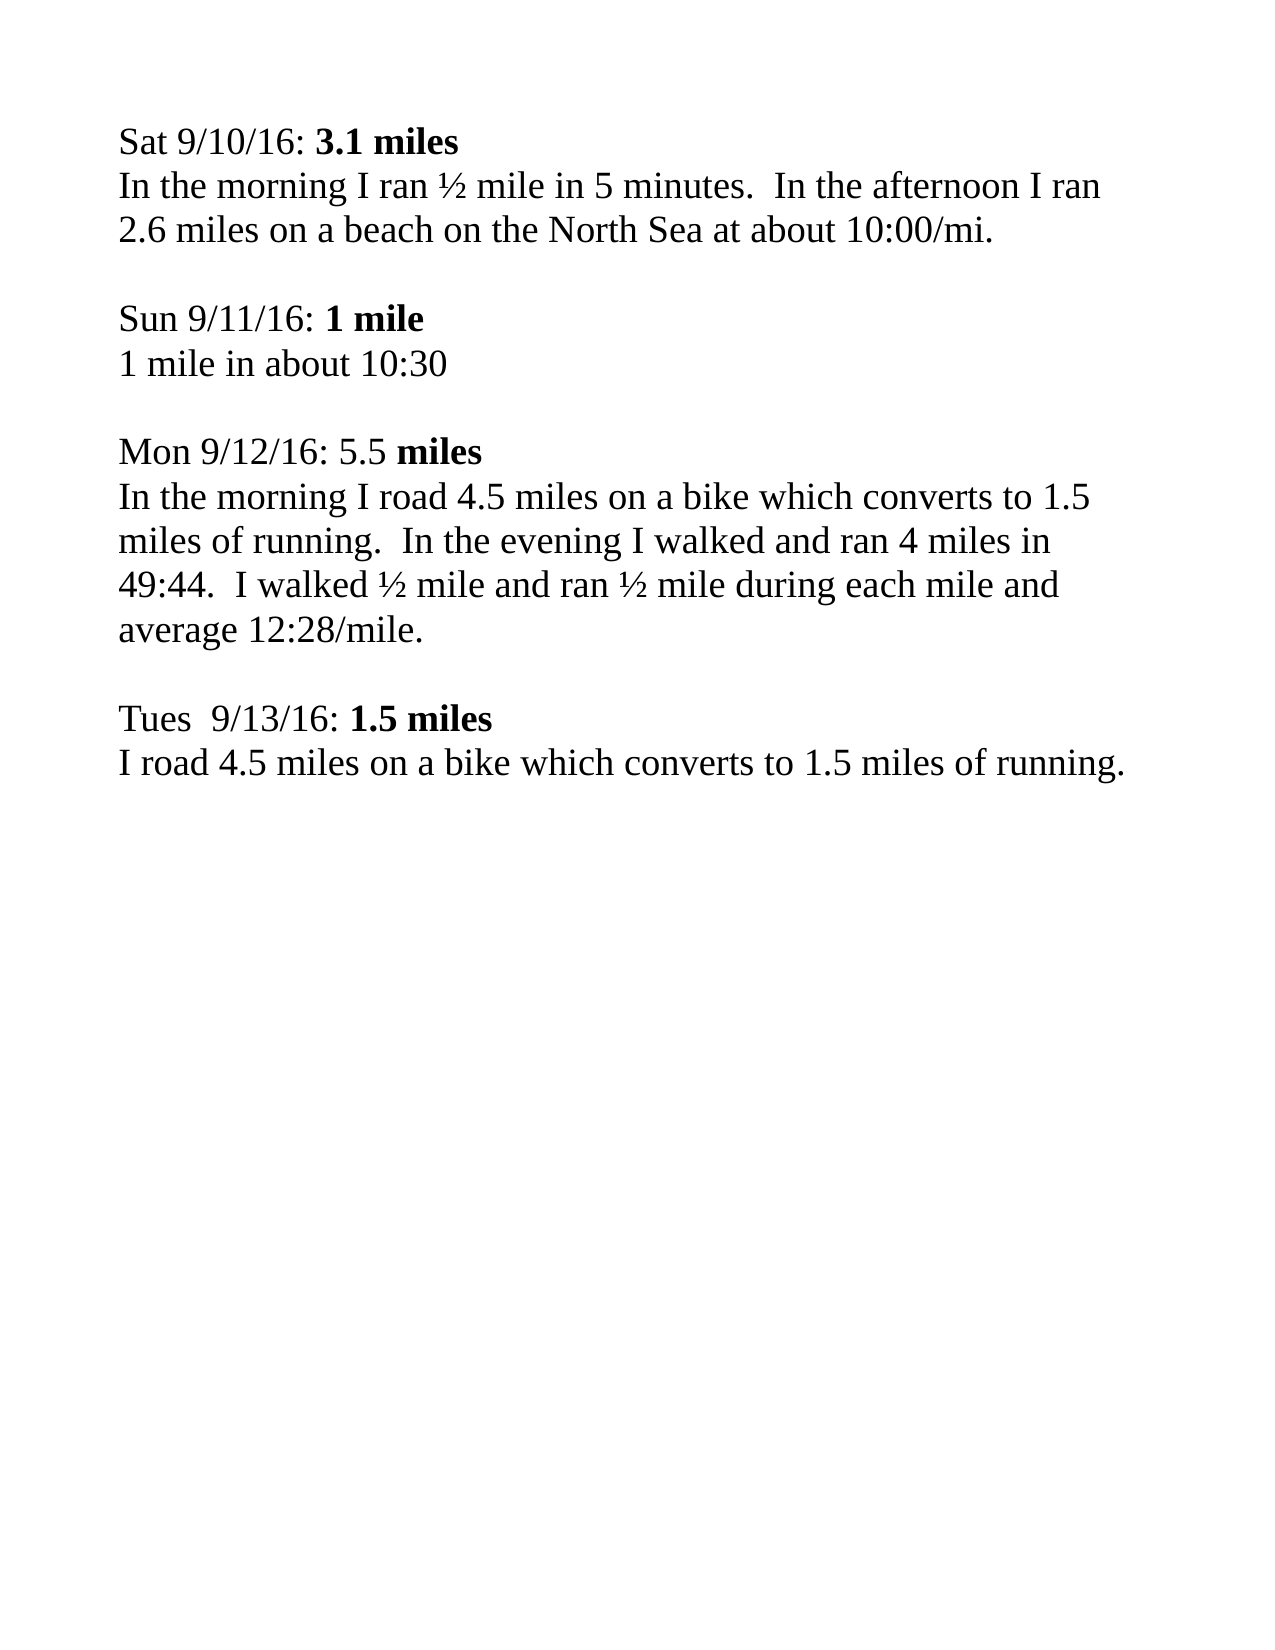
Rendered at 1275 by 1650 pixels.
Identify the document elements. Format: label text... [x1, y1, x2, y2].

text 1 mile in about 10:30 [118, 340, 1157, 384]
text I road 4.5 miles on a bike which converts to 1.5 miles of running. [118, 739, 1157, 784]
text Tues 9/13/16: 1.5 miles [118, 695, 1157, 739]
text Sun 9/11/16: 1 mile [118, 296, 1157, 340]
text In the morning I road 4.5 miles on a bike which converts to 1.5 miles of running. In the evening I walked and ran 4 miles in 49:44. I walked ½ mile and ran ½ mile during each mile and average 12:28/mile. [118, 473, 1157, 651]
text In the morning I ran ½ mile in 5 minutes. In the afternoon I ran 2.6 miles on a beach on the North Sea at about 10:00/mi. [118, 162, 1157, 251]
text Mon 9/12/16: 5.5 miles [118, 429, 1157, 473]
text Sat 9/10/16: 3.1 miles [118, 118, 1157, 162]
